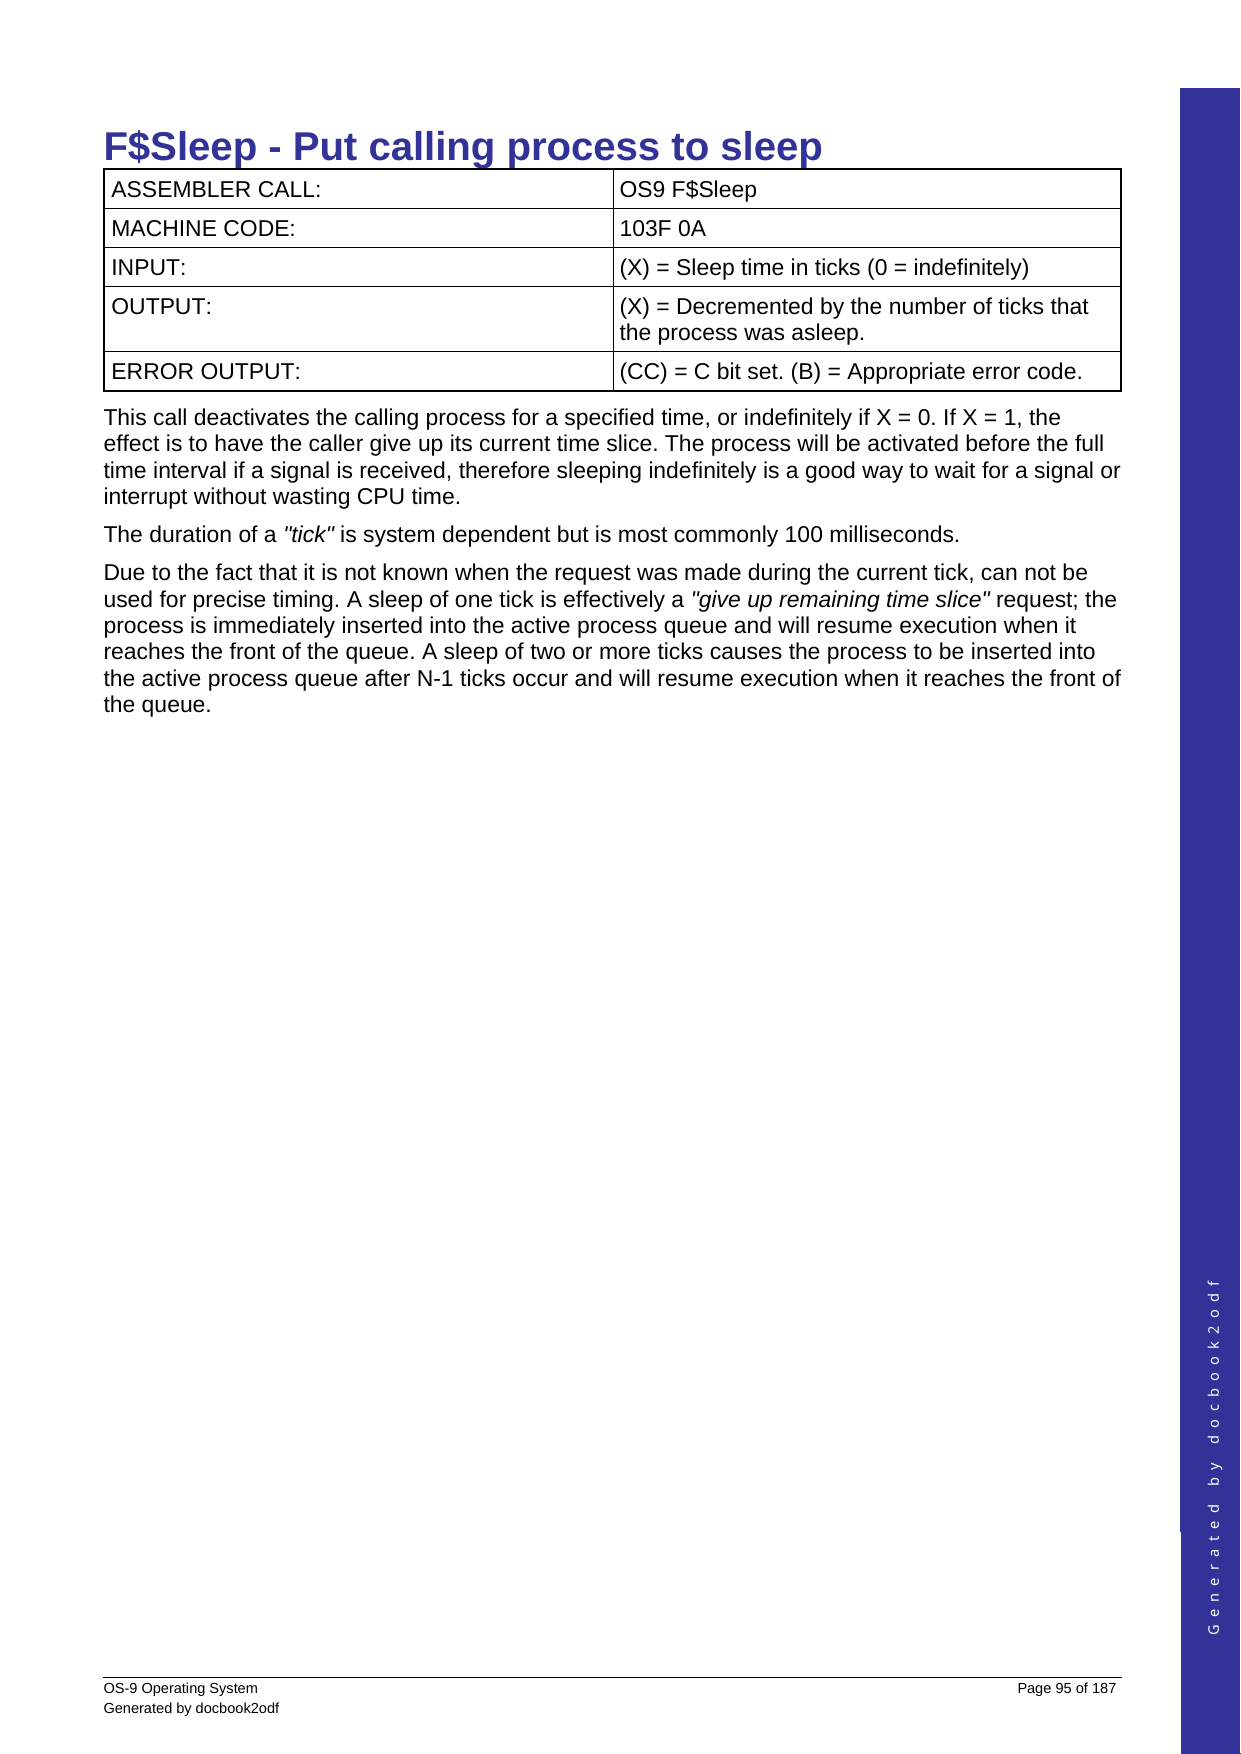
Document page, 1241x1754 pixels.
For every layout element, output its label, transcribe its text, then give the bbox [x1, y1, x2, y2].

text The duration of a "tick" is system dependent but is most commonly 100 milliseconds. [103, 521, 1122, 547]
subtitle F$Sleep - Put calling process to sleep [103, 122, 1122, 168]
table_cell OUTPUT: [105, 287, 613, 351]
table_cell (CC) = C bit set. (B) = Appropriate error code. [614, 352, 1120, 390]
table_cell 103F 0A [614, 209, 1120, 247]
table_header OS9 F$Sleep [614, 170, 1120, 208]
table_cell (X) = Decremented by the number of ticks that the process was asleep. [614, 287, 1120, 351]
table_cell (X) = Sleep time in ticks (0 = indefinitely) [614, 248, 1120, 286]
table_cell ERROR OUTPUT: [105, 352, 613, 390]
table_header ASSEMBLER CALL: [105, 170, 613, 208]
table_cell MACHINE CODE: [105, 209, 613, 247]
text This call deactivates the calling process for a specified time, or indefinitely if X = 0. If X = 1, the effect is to have the caller give up its current time slice. The process will be activated before the full time interval if a signal is received, therefore sleeping indefinitely is a good way to wait for a signal or interrupt without wasting CPU time. [103, 404, 1122, 509]
text Due to the fact that it is not known when the request was made during the current tick, can not be used for precise timing. A sleep of one tick is effectively a "give up remaining time slice" request; the process is immediately inserted into the active process queue and will resume execution when it reaches the front of the queue. A sleep of two or more ticks causes the process to be inserted into the active process queue after N-1 ticks occur and will resume execution when it reaches the front of the queue. [103, 559, 1122, 717]
table_cell INPUT: [105, 248, 613, 286]
